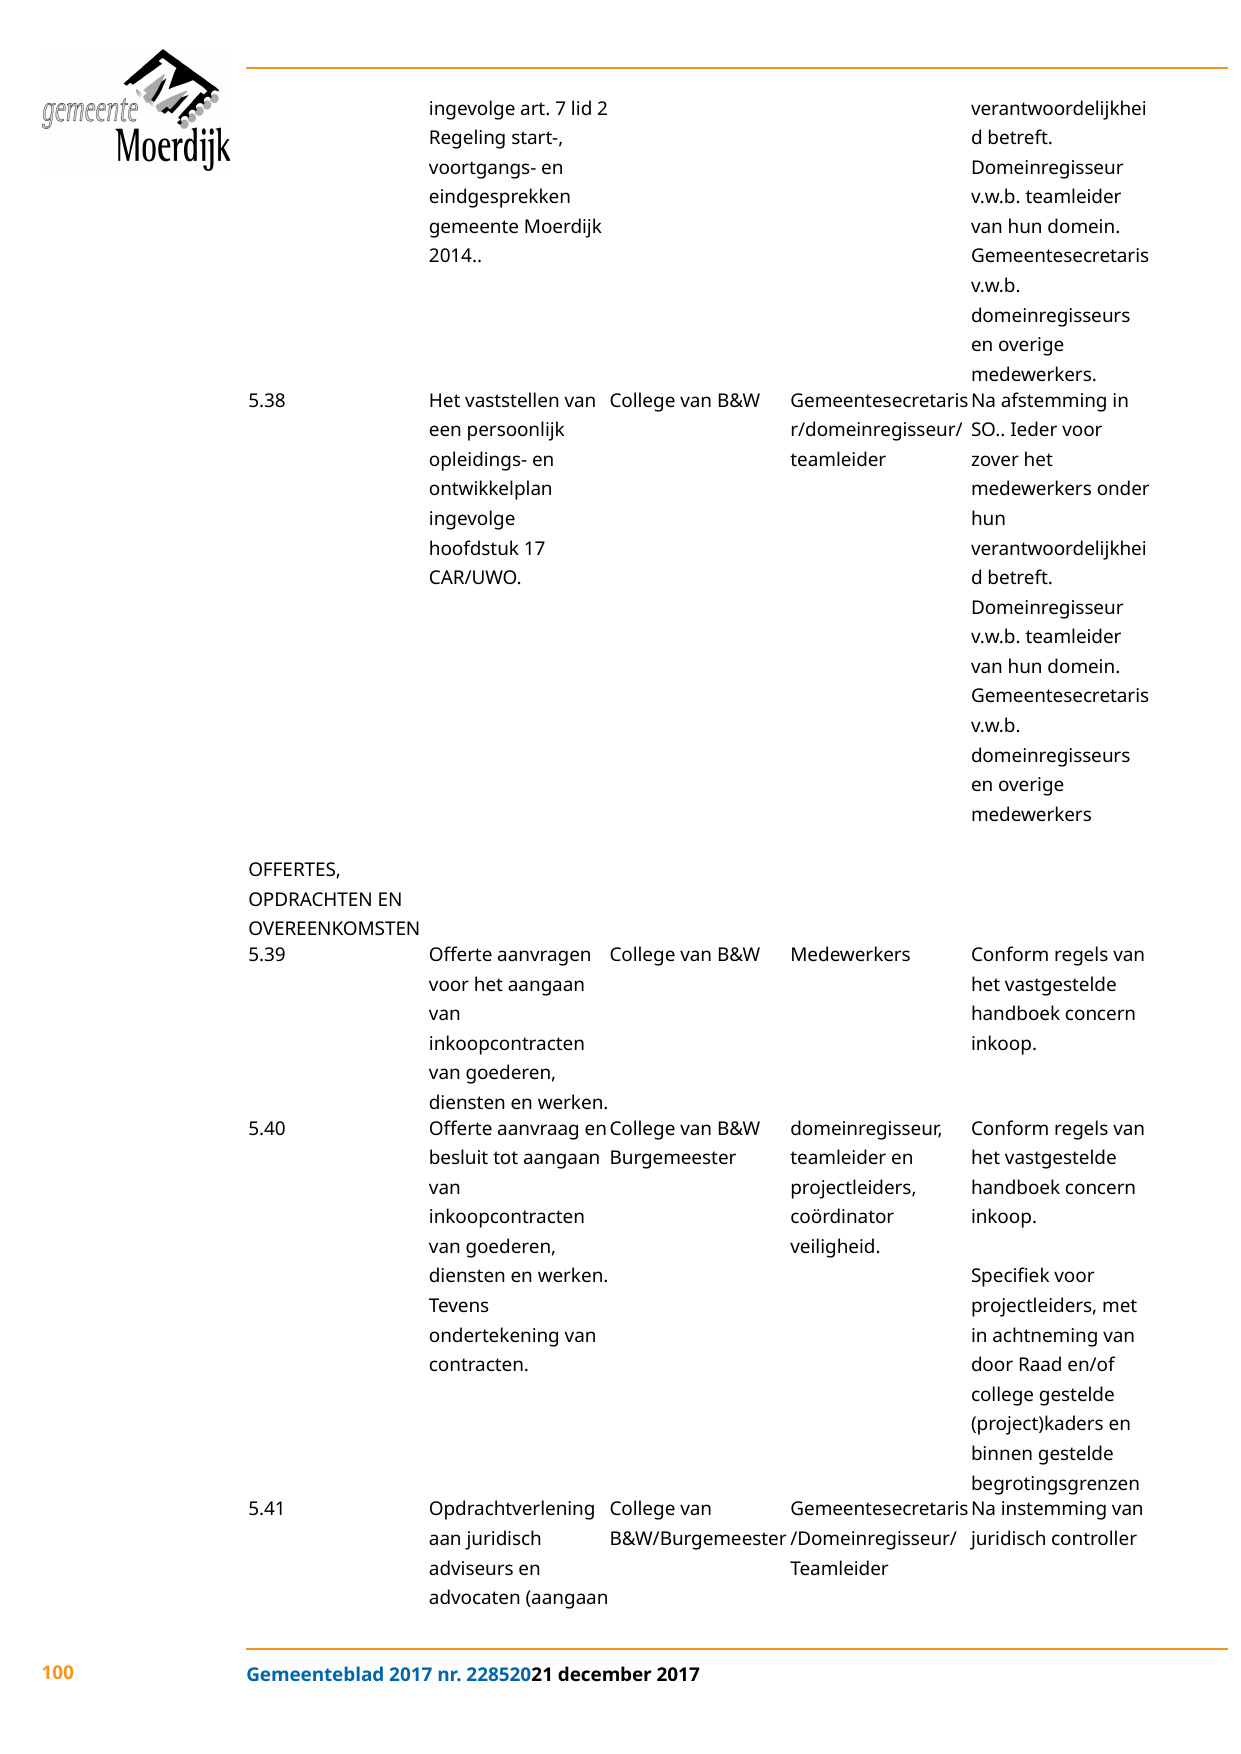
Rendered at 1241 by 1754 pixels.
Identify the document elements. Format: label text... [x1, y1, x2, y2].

table_cell Conform regels van het vastgestelde handboek concern inkoop. Specifiek voor projectleiders, met in achtneming van door Raad en/of college gestelde (project)kaders en binnen gestelde begrotingsgrenzen [971, 1115, 1152, 1496]
table_cell Na instemming van juridisch controller [971, 1496, 1152, 1610]
table_cell [248, 95, 429, 387]
table_cell 5.38 [248, 387, 429, 856]
picture [41, 47, 231, 172]
table_cell Het vaststellen van een persoonlijk opleidings- en ontwikkelplan ingevolge hoofdstuk 17 CAR/UWO. [429, 387, 609, 856]
table_cell Na afstemming in SO.. Ieder voor zover het medewerkers onder hun verantwoordelijkheid betreft. Domeinregisseur v.w.b. teamleider van hun domein. Gemeentesecretaris v.w.b. domeinregisseurs en overige medewerkers [971, 387, 1152, 856]
table_cell Opdrachtverlening aan juridisch adviseurs en advocaten (aangaan [429, 1496, 609, 1610]
table_cell College van B&W Burgemeester [609, 1115, 790, 1496]
table_cell College van B&W [609, 387, 790, 856]
table_cell 5.40 [248, 1115, 429, 1496]
table_cell Conform regels van het vastgestelde handboek concern inkoop. [971, 941, 1152, 1115]
table_cell [609, 95, 790, 387]
table_cell College van B&W/Burgemeester [609, 1496, 790, 1610]
table_cell 5.39 [248, 941, 429, 1115]
table_cell verantwoordelijkheid betreft. Domeinregisseur v.w.b. teamleider van hun domein. Gemeentesecretaris v.w.b. domeinregisseurs en overige medewerkers. [971, 95, 1152, 387]
table_cell OFFERTES, OPDRACHTEN EN OVEREENKOMSTEN [248, 856, 429, 941]
table_cell Gemeentesecretarisr/domeinregisseur/teamleider [790, 387, 971, 856]
table_cell Offerte aanvraag en besluit tot aangaan van inkoopcontracten van goederen, diensten en werken. Tevens ondertekening van contracten. [429, 1115, 609, 1496]
table_cell College van B&W [609, 941, 790, 1115]
table_cell Medewerkers [790, 941, 971, 1115]
table_cell Gemeentesecretaris/Domeinregisseur/Teamleider [790, 1496, 971, 1610]
table_cell 5.41 [248, 1496, 429, 1610]
table_cell domeinregisseur, teamleider en projectleiders, coördinator veiligheid. [790, 1115, 971, 1496]
table_cell ingevolge art. 7 lid 2 Regeling start-, voortgangs- en eindgesprekken gemeente Moerdijk 2014.. [429, 95, 609, 387]
table_cell Offerte aanvragen voor het aangaan van inkoopcontracten van goederen, diensten en werken. [429, 941, 609, 1115]
table_cell [790, 95, 971, 387]
